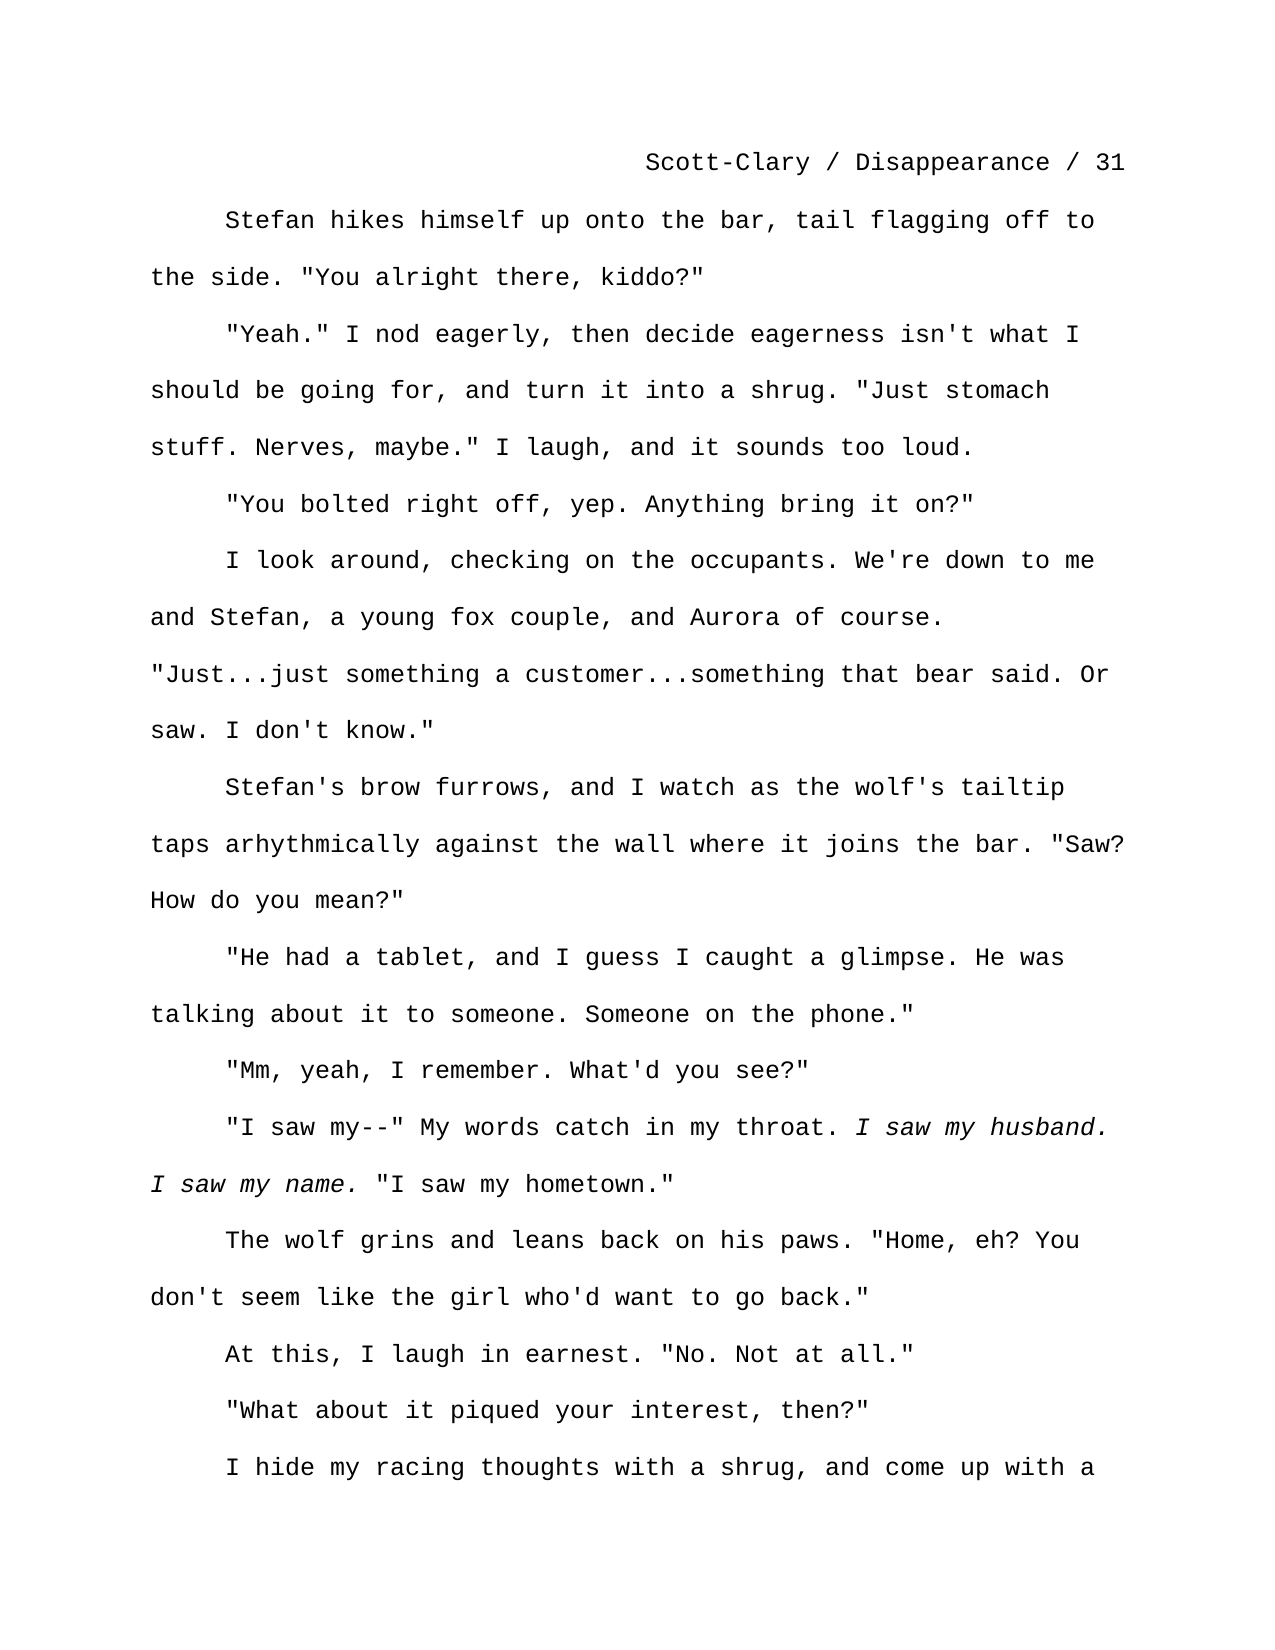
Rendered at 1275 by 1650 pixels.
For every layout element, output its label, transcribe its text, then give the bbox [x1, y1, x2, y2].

text "What about it piqued your interest, then?" [150, 1398, 1125, 1426]
text "He had a tablet, and I guess I caught a glimpse. He was talking about it to someone. Someone on the phone." [150, 944, 1125, 1029]
text "Mm, yeah, I remember. What'd you see?" [150, 1058, 1125, 1086]
text The wolf grins and leans back on his paws. "Home, eh? You don't seem like the girl who'd want to go back." [150, 1228, 1125, 1313]
text "You bolted right off, yep. Anything bring it on?" [150, 491, 1125, 519]
text I hide my racing thoughts with a shrug, and come up with a [150, 1454, 1125, 1483]
text "Yeah." I nod eagerly, then decide eagerness isn't what I should be going for, and turn it into a shrug. "Just stomach stuff. Nerves, maybe." I laugh, and it sounds too loud. [150, 321, 1125, 463]
text Stefan's brow furrows, and I watch as the wolf's tailtip taps arhythmically against the wall where it joins the bar. "Saw? How do you mean?" [150, 774, 1125, 916]
text I look around, checking on the occupants. We're down to me and Stefan, a young fox couple, and Aurora of course. "Just...just something a customer...something that bear said. Or saw. I don't know." [150, 548, 1125, 746]
text At this, I laugh in earnest. "No. Not at all." [150, 1341, 1125, 1369]
text "I saw my--" My words catch in my throat. I saw my husband. I saw my name. "I saw my hometown." [150, 1114, 1125, 1199]
text Stefan hikes himself up onto the bar, tail flagging off to the side. "You alright there, kiddo?" [150, 208, 1125, 293]
